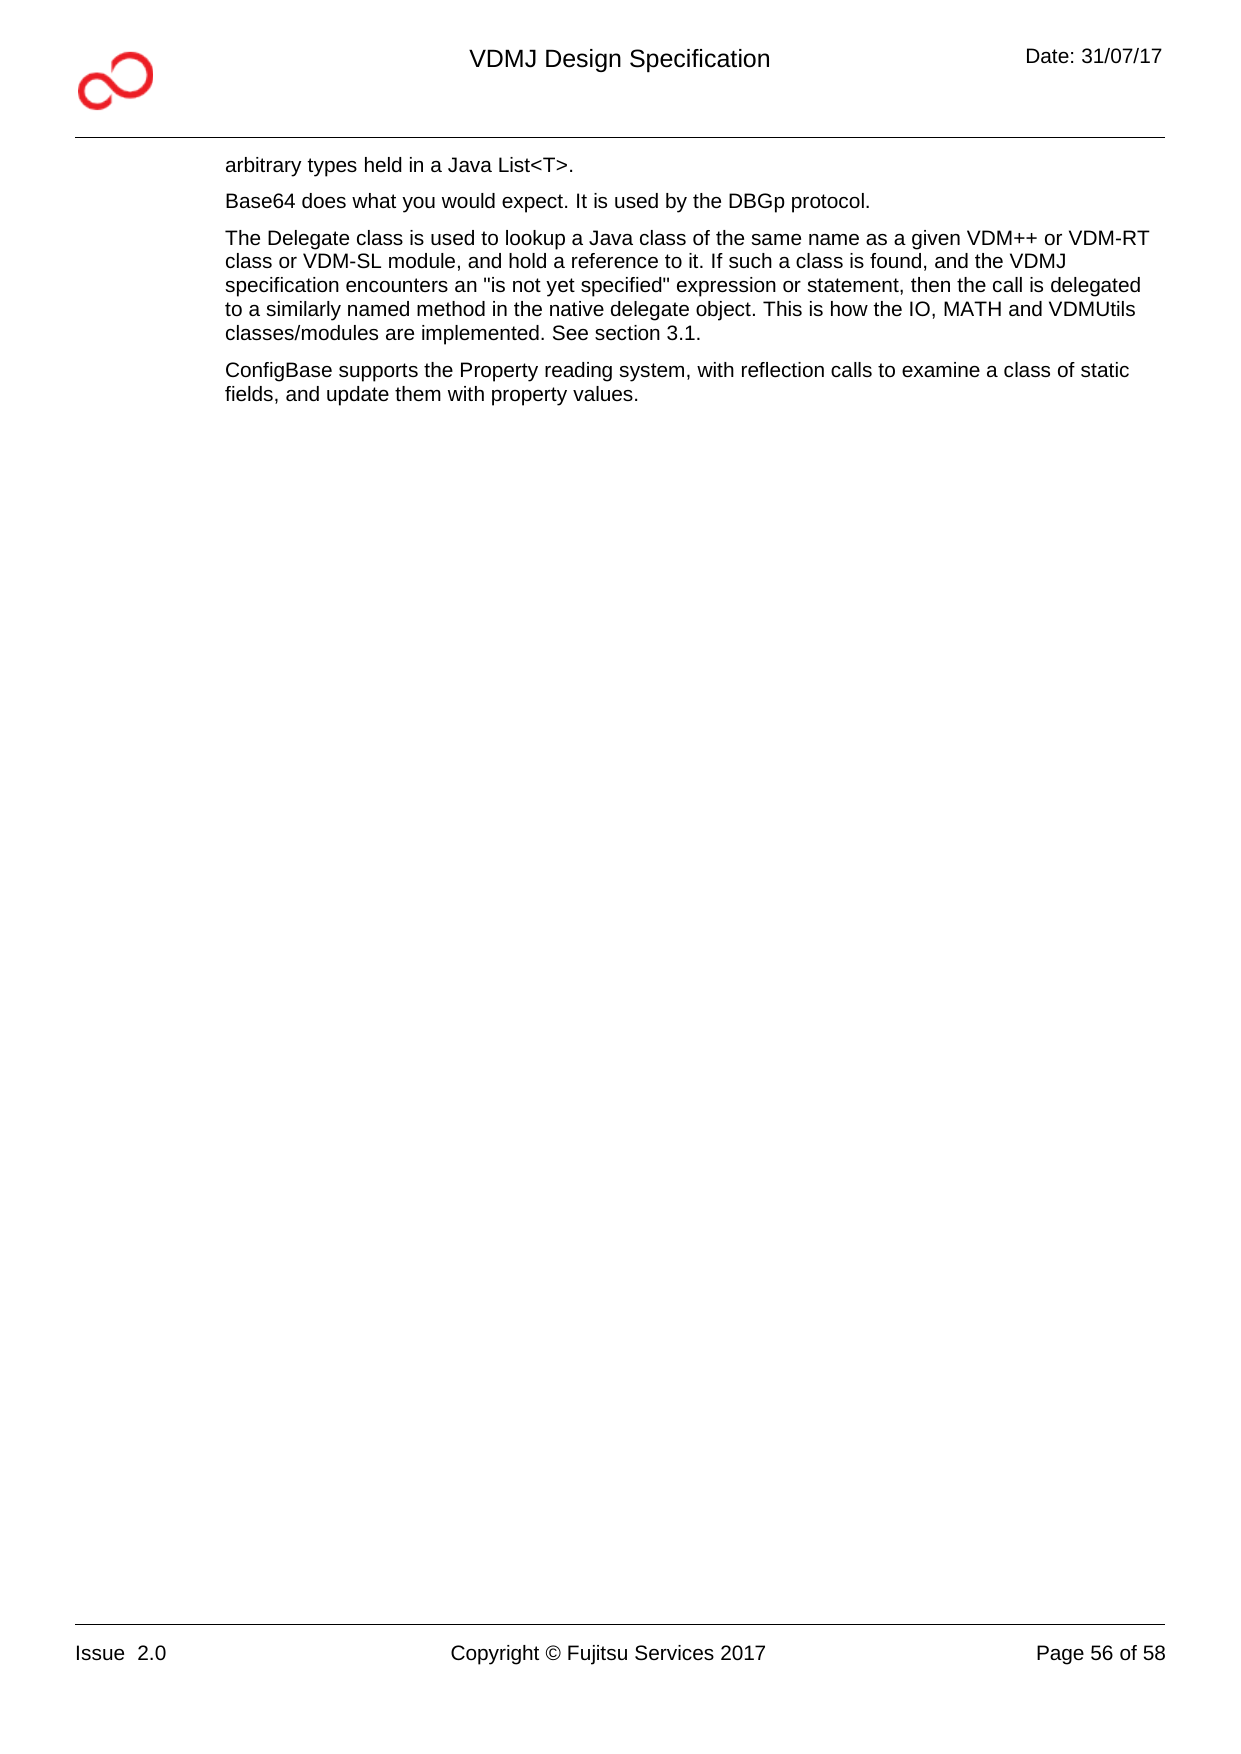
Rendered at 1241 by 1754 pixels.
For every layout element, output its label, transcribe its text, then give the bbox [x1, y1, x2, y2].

text ConfigBase supports the Property reading system, with reflection calls to examine a class of static fields, and update them with property values. [225, 358, 1165, 406]
text The Delegate class is used to lookup a Java class of the same name as a given VDM++ or VDM-RT class or VDM-SL module, and hold a reference to it. If such a class is found, and the VDMJ specification encounters an "is not yet specified" expression or statement, then the call is delegated to a similarly named method in the native delegate object. This is how the IO, MATH and VDMUtils classes/modules are implemented. See section 3.1. [225, 226, 1165, 346]
text arbitrary types held in a Java List<T>. [225, 153, 1165, 177]
text Base64 does what you would expect. It is used by the DBGp protocol. [225, 189, 1165, 213]
picture [78, 44, 153, 120]
